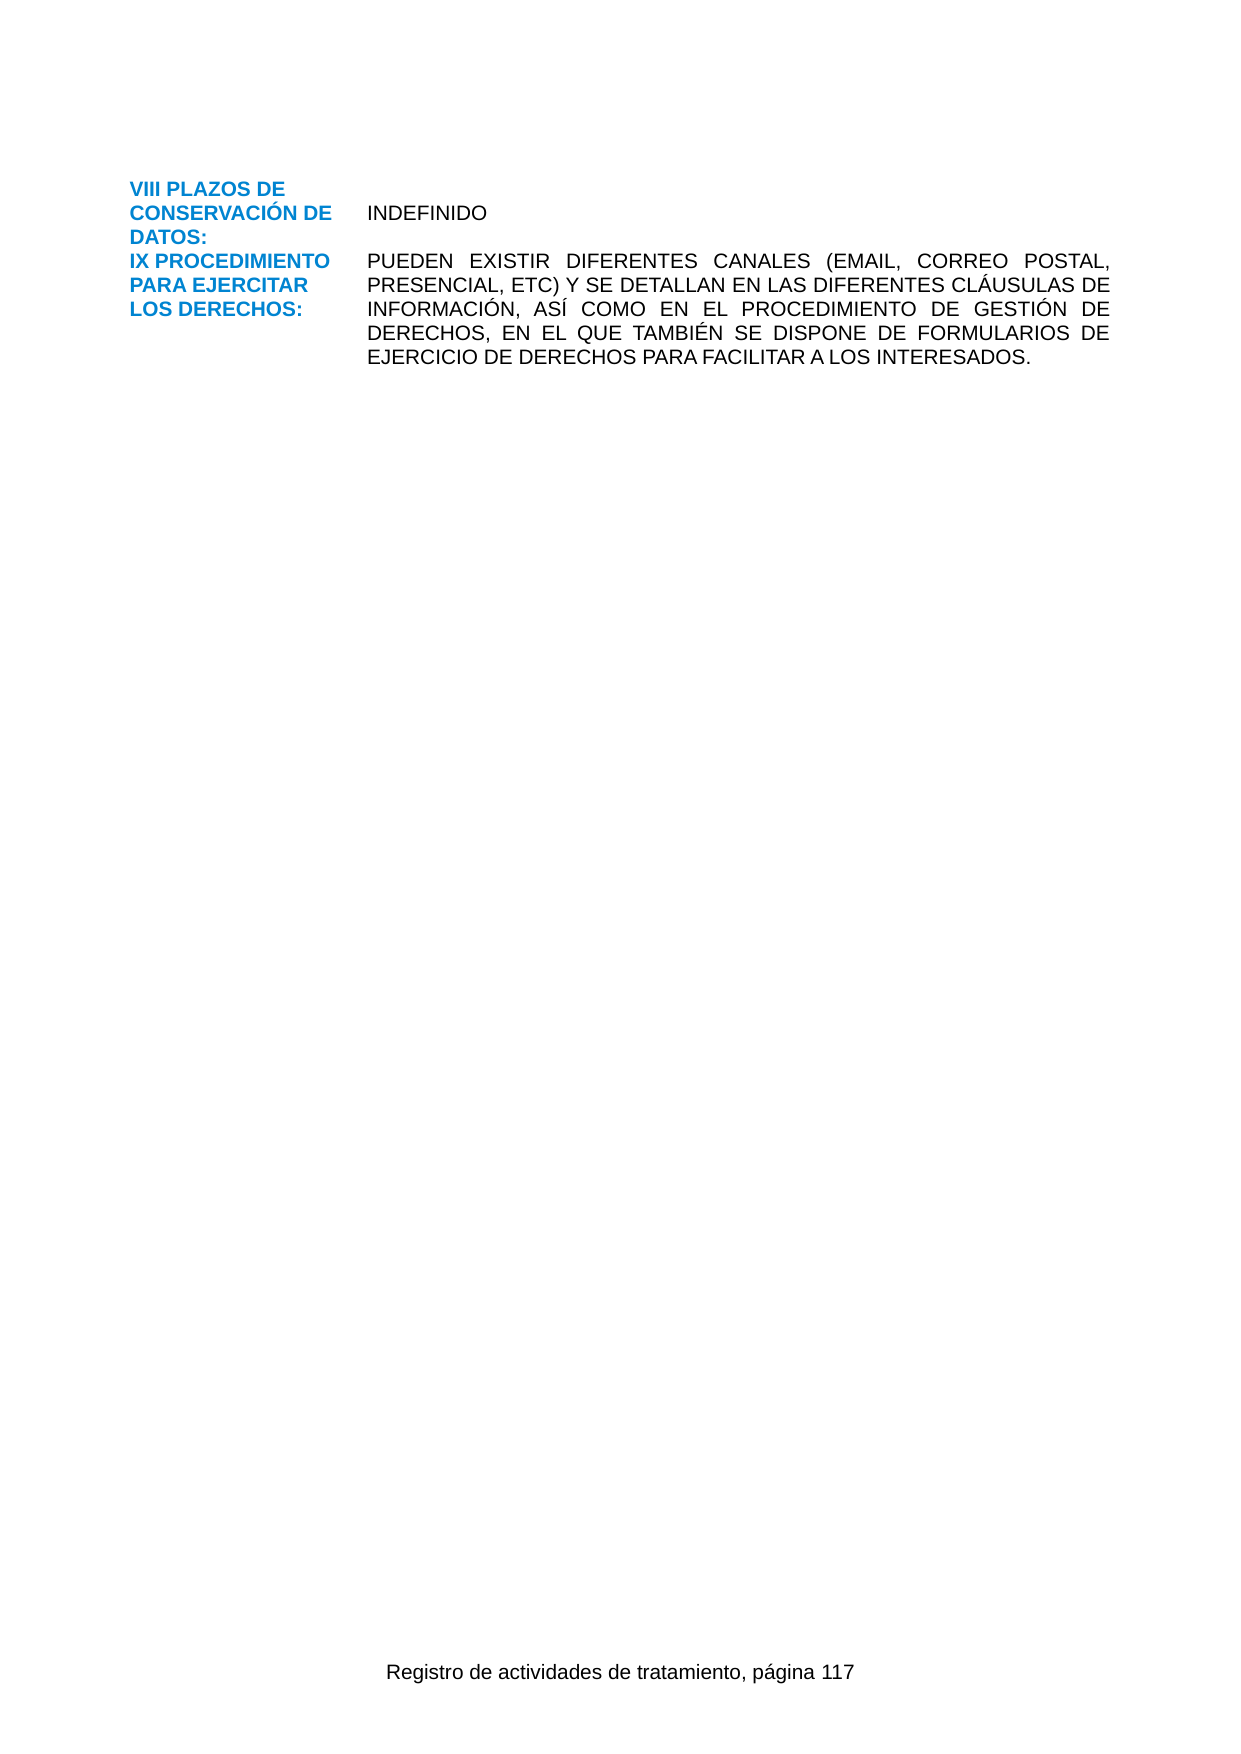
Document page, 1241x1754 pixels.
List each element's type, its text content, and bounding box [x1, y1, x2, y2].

table_cell PUEDEN EXISTIR DIFERENTES CANALES (EMAIL, CORREO POSTAL, PRESENCIAL, ETC) Y SE DETALLAN EN LAS DIFERENTES CLÁUSULAS DE INFORMACIÓN, ASÍ COMO EN EL PROCEDIMIENTO DE GESTIÓN DE DERECHOS, EN EL QUE TAMBIÉN SE DISPONE DE FORMULARIOS DE EJERCICIO DE DERECHOS PARA FACILITAR A LOS INTERESADOS. [356, 249, 1122, 393]
table_cell INDEFINIDO [356, 177, 1122, 249]
table_cell IX PROCEDIMIENTO PARA EJERCITAR LOS DERECHOS: [118, 249, 356, 393]
table_cell VIII PLAZOS DE CONSERVACIÓN DE DATOS: [118, 177, 356, 249]
